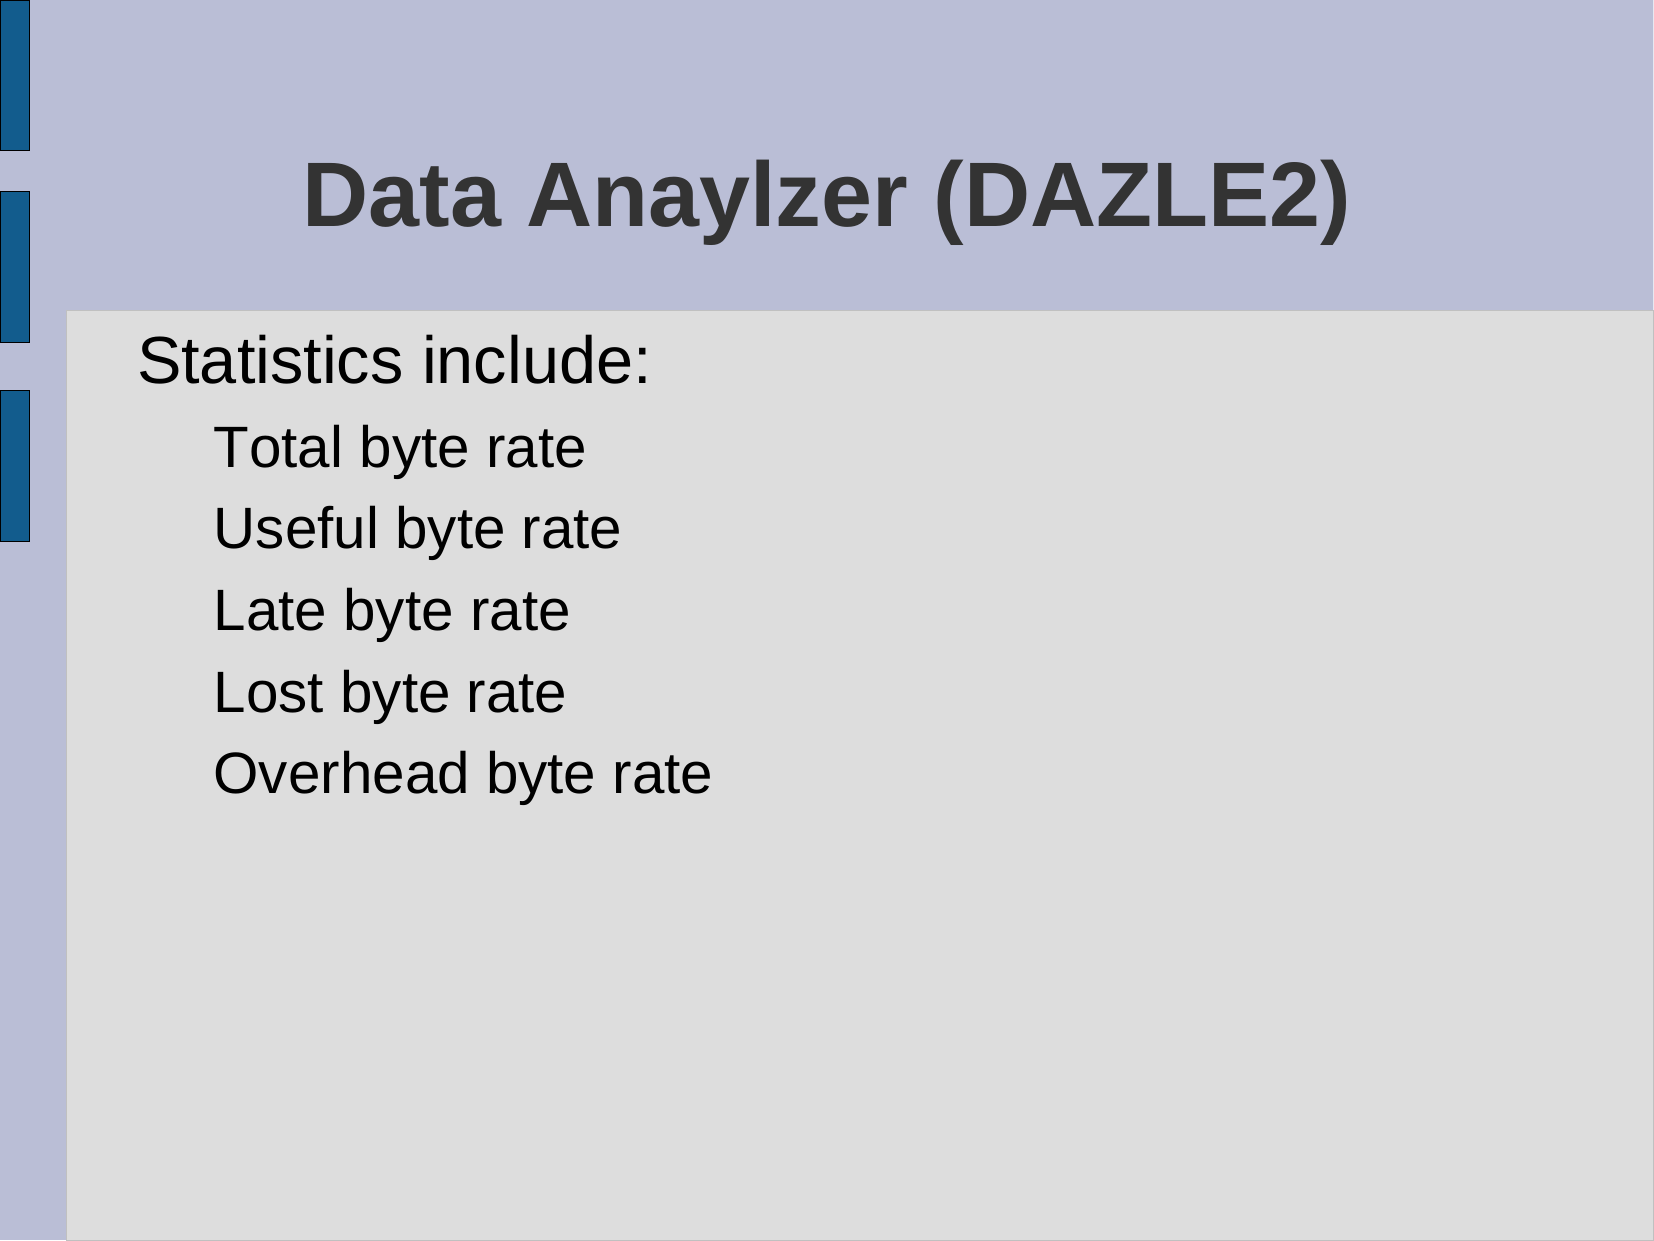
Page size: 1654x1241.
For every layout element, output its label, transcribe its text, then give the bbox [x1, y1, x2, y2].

title Data Anaylzer (DAZLE2) [121, 91, 1534, 299]
list Statistics include: Total byte rate Useful byte rate Late byte rate Lost byte rate Overhead byte rate [119, 322, 1610, 1105]
